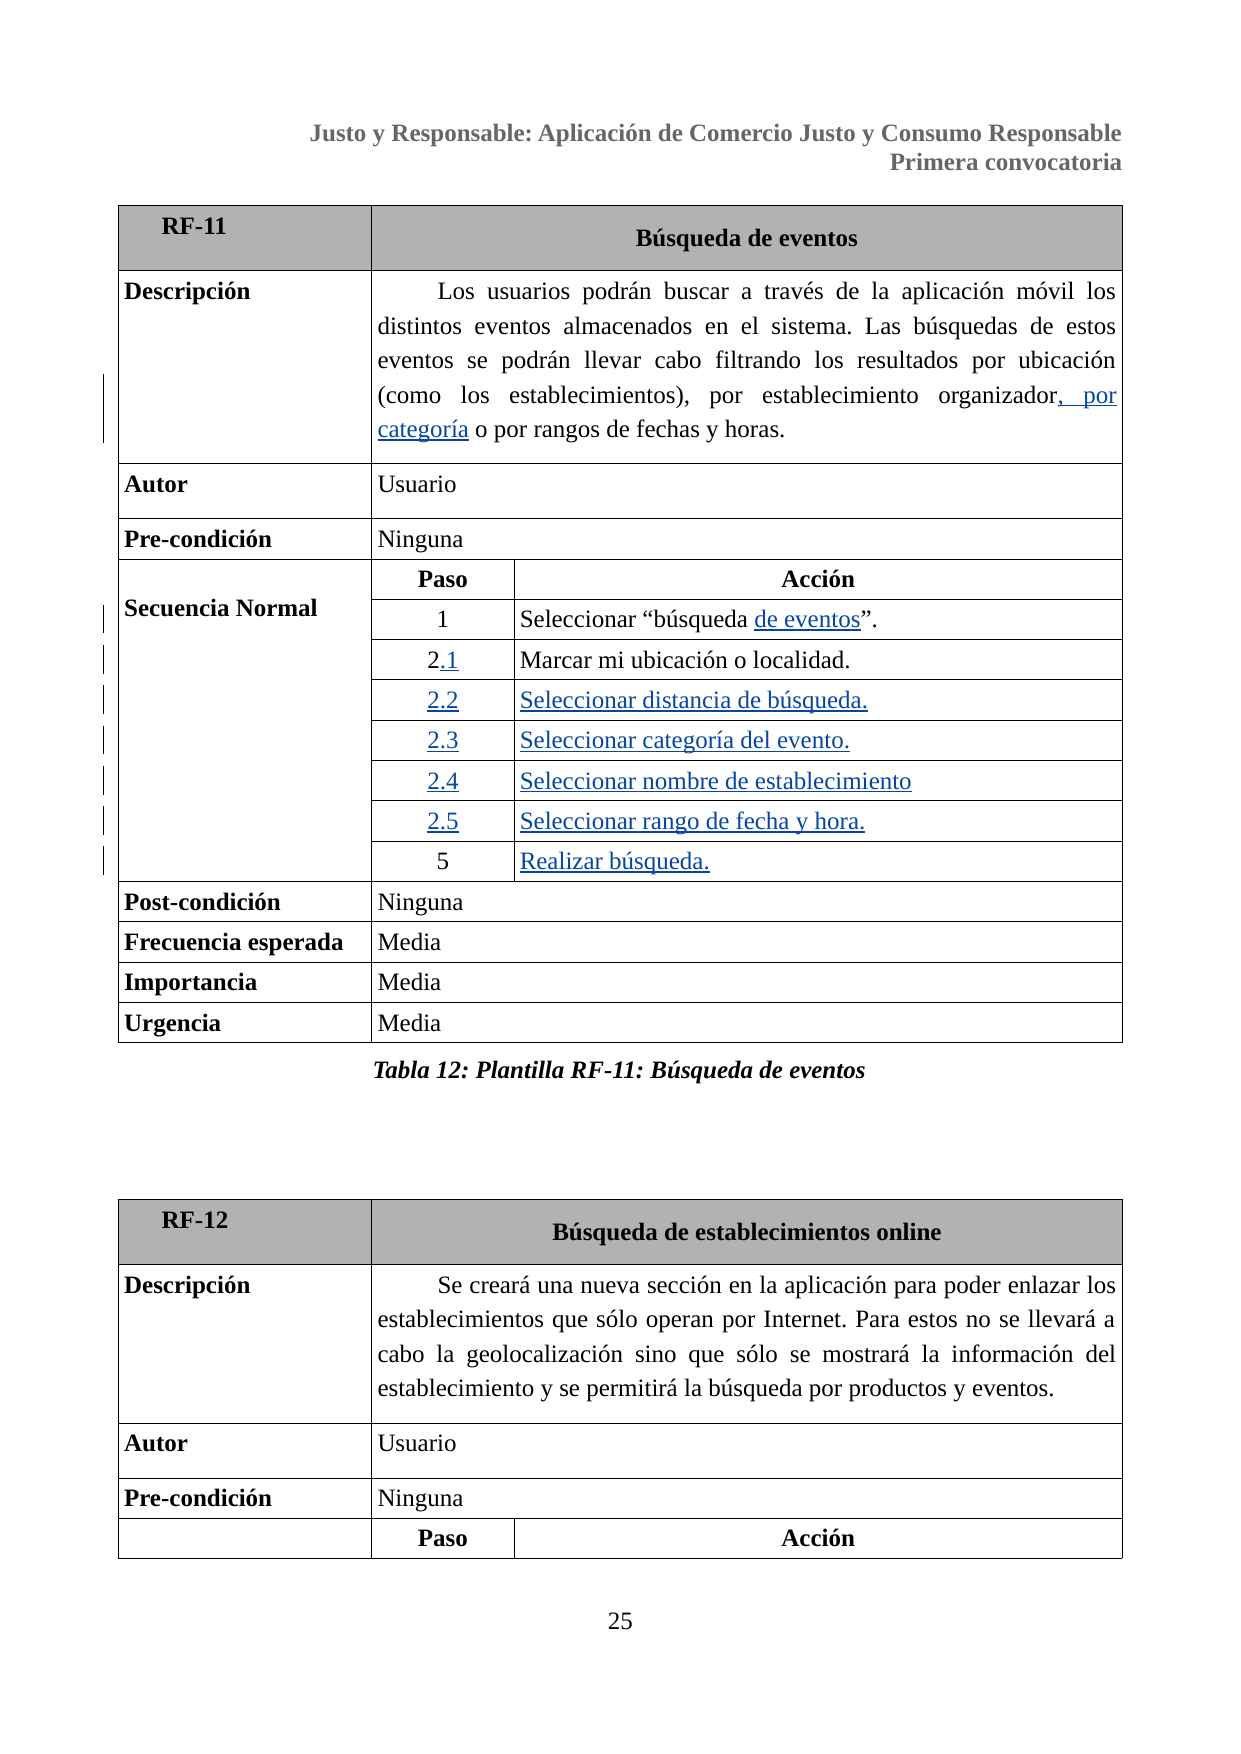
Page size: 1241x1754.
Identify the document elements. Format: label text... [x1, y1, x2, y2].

table_cell Se creará una nueva sección en la aplicación para poder enlazar los establecimientos que sólo operan por Internet. Para estos no se llevará a cabo la geolocalización sino que sólo se mostrará la información del establecimiento y se permitirá la búsqueda por productos y eventos. [372, 1265, 1122, 1422]
table_cell Frecuencia esperada [119, 922, 371, 962]
table_header [119, 1200, 371, 1264]
table_cell Usuario [372, 464, 1122, 518]
table_cell Ninguna [372, 882, 1122, 921]
table_header Búsqueda de eventos [372, 206, 1122, 270]
table_cell Ninguna [372, 519, 1122, 558]
table_cell 2.5 [372, 801, 514, 841]
table_header [119, 206, 371, 270]
table_cell Seleccionar nombre de establecimiento [515, 761, 1122, 800]
table_header Búsqueda de establecimientos online [372, 1200, 1122, 1264]
table_cell Seleccionar rango de fecha y hora. [515, 801, 1122, 841]
table_cell 2.3 [372, 721, 514, 760]
table_cell Pre-condición [119, 1479, 371, 1518]
table_cell Media [372, 922, 1122, 962]
table_cell [119, 1519, 371, 1558]
table_cell Media [372, 963, 1122, 1002]
table_cell Descripción [119, 1265, 371, 1422]
table_cell Autor [119, 1424, 371, 1477]
table_cell Urgencia [119, 1003, 371, 1042]
table_cell Media [372, 1003, 1122, 1042]
table_cell 1 [372, 600, 514, 639]
table_cell Acción [515, 560, 1122, 599]
table_cell 5 [372, 842, 514, 881]
table_cell Paso [372, 1519, 514, 1558]
table_cell Pre-condición [119, 519, 371, 558]
table_cell Seleccionar categoría del evento. [515, 721, 1122, 760]
table_cell Ninguna [372, 1479, 1122, 1518]
table_cell Post-condición [119, 882, 371, 921]
table_cell Acción [515, 1519, 1122, 1558]
table_cell Seleccionar “búsqueda de eventos”. [515, 600, 1122, 639]
table_cell 2.1 [372, 640, 514, 679]
table_cell Secuencia Normal [119, 560, 371, 881]
table_cell Descripción [119, 271, 371, 463]
table_cell Los usuarios podrán buscar a través de la aplicación móvil los distintos eventos almacenados en el sistema. Las búsquedas de estos eventos se podrán llevar cabo filtrando los resultados por ubicación (como los establecimientos), por establecimiento organizador, por categoría o por rangos de fechas y horas. [372, 271, 1122, 463]
table_cell Seleccionar distancia de búsqueda. [515, 680, 1122, 720]
table_cell Usuario [372, 1424, 1122, 1477]
table_cell Realizar búsqueda. [515, 842, 1122, 881]
table_cell 2.4 [372, 761, 514, 800]
table_cell Autor [119, 464, 371, 518]
text Tabla 12: Plantilla RF-11: Búsqueda de eventos [118, 1055, 1122, 1083]
table_cell Marcar mi ubicación o localidad. [515, 640, 1122, 679]
table_cell Paso [372, 560, 514, 599]
table_cell 2.2 [372, 680, 514, 720]
table_cell Importancia [119, 963, 371, 1002]
